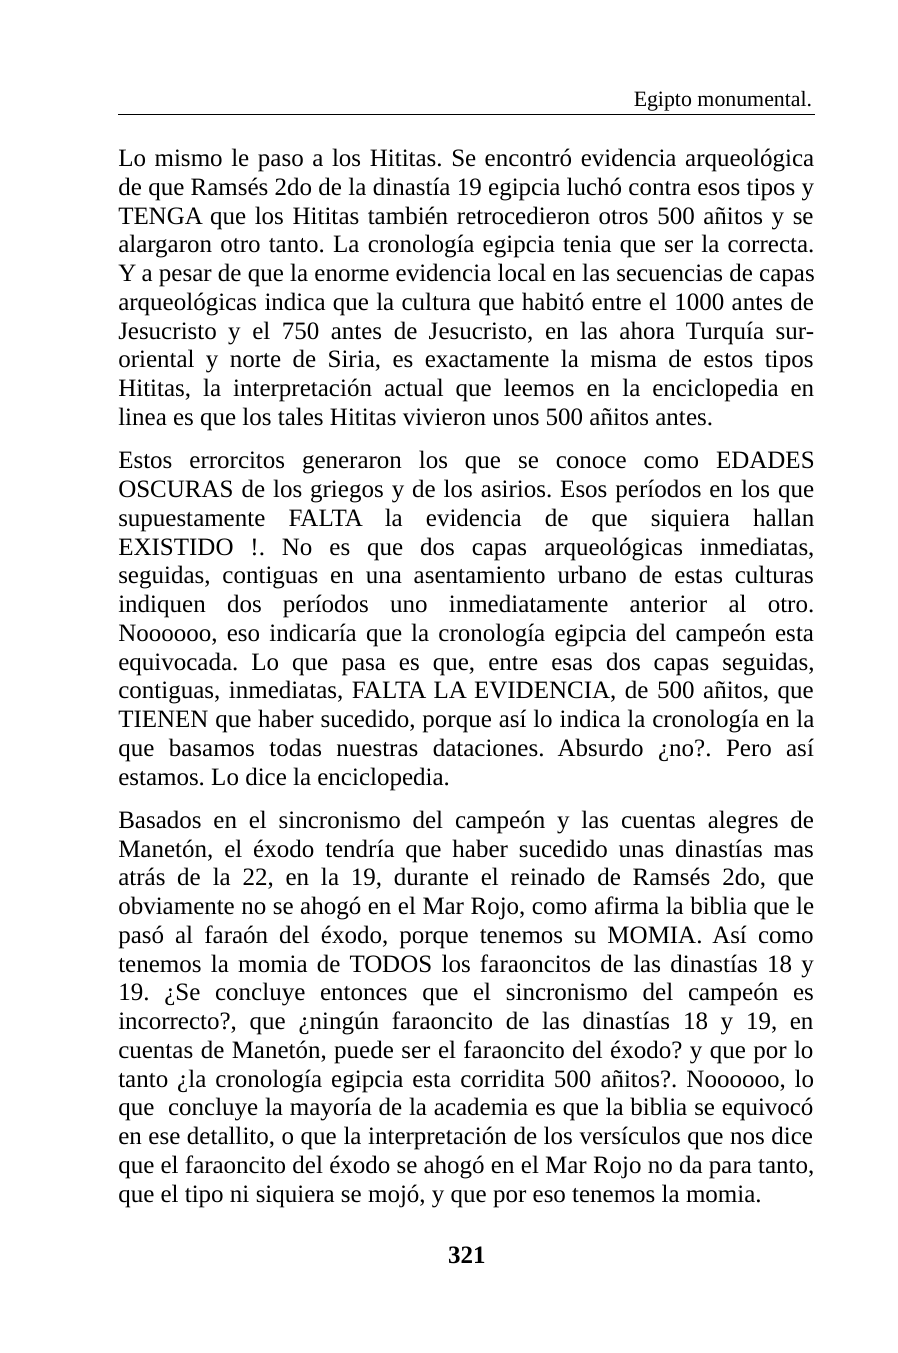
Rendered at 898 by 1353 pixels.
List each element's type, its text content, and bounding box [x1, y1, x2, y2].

text Lo mismo le paso a los Hititas. Se encontró evidencia arqueológica de que Ramsés 2do de la dinastía 19 egipcia luchó contra esos tipos y TENGA que los Hititas también retrocedieron otros 500 añitos y se alargaron otro tanto. La cronología egipcia tenia que ser la correcta. Y a pesar de que la enorme evidencia local en las secuencias de capas arqueológicas indica que la cultura que habitó entre el 1000 antes de Jesucristo y el 750 antes de Jesucristo, en las ahora Turquía sur-oriental y norte de Siria, es exactamente la misma de estos tipos Hititas, la interpretación actual que leemos en la enciclopedia en linea es que los tales Hititas vivieron unos 500 añitos antes. [118, 143, 815, 431]
text Estos errorcitos generaron los que se conoce como EDADES OSCURAS de los griegos y de los asirios. Esos períodos en los que supuestamente FALTA la evidencia de que siquiera hallan EXISTIDO !. No es que dos capas arqueológicas inmediatas, seguidas, contiguas en una asentamiento urbano de estas culturas indiquen dos períodos uno inmediatamente anterior al otro. Noooooo, eso indicaría que la cronología egipcia del campeón esta equivocada. Lo que pasa es que, entre esas dos capas seguidas, contiguas, inmediatas, FALTA LA EVIDENCIA, de 500 añitos, que TIENEN que haber sucedido, porque así lo indica la cronología en la que basamos todas nuestras dataciones. Absurdo ¿no?. Pero así estamos. Lo dice la enciclopedia. [118, 445, 815, 790]
text Basados en el sincronismo del campeón y las cuentas alegres de Manetón, el éxodo tendría que haber sucedido unas dinastías mas atrás de la 22, en la 19, durante el reinado de Ramsés 2do, que obviamente no se ahogó en el Mar Rojo, como afirma la biblia que le pasó al faraón del éxodo, porque tenemos su MOMIA. Así como tenemos la momia de TODOS los faraoncitos de las dinastías 18 y 19. ¿Se concluye entonces que el sincronismo del campeón es incorrecto?, que ¿ningún faraoncito de las dinastías 18 y 19, en cuentas de Manetón, puede ser el faraoncito del éxodo? y que por lo tanto ¿la cronología egipcia esta corridita 500 añitos?. Noooooo, lo que concluye la mayoría de la academia es que la biblia se equivocó en ese detallito, o que la interpretación de los versículos que nos dice que el faraoncito del éxodo se ahogó en el Mar Rojo no da para tanto, que el tipo ni siquiera se mojó, y que por eso tenemos la momia. [118, 805, 815, 1207]
